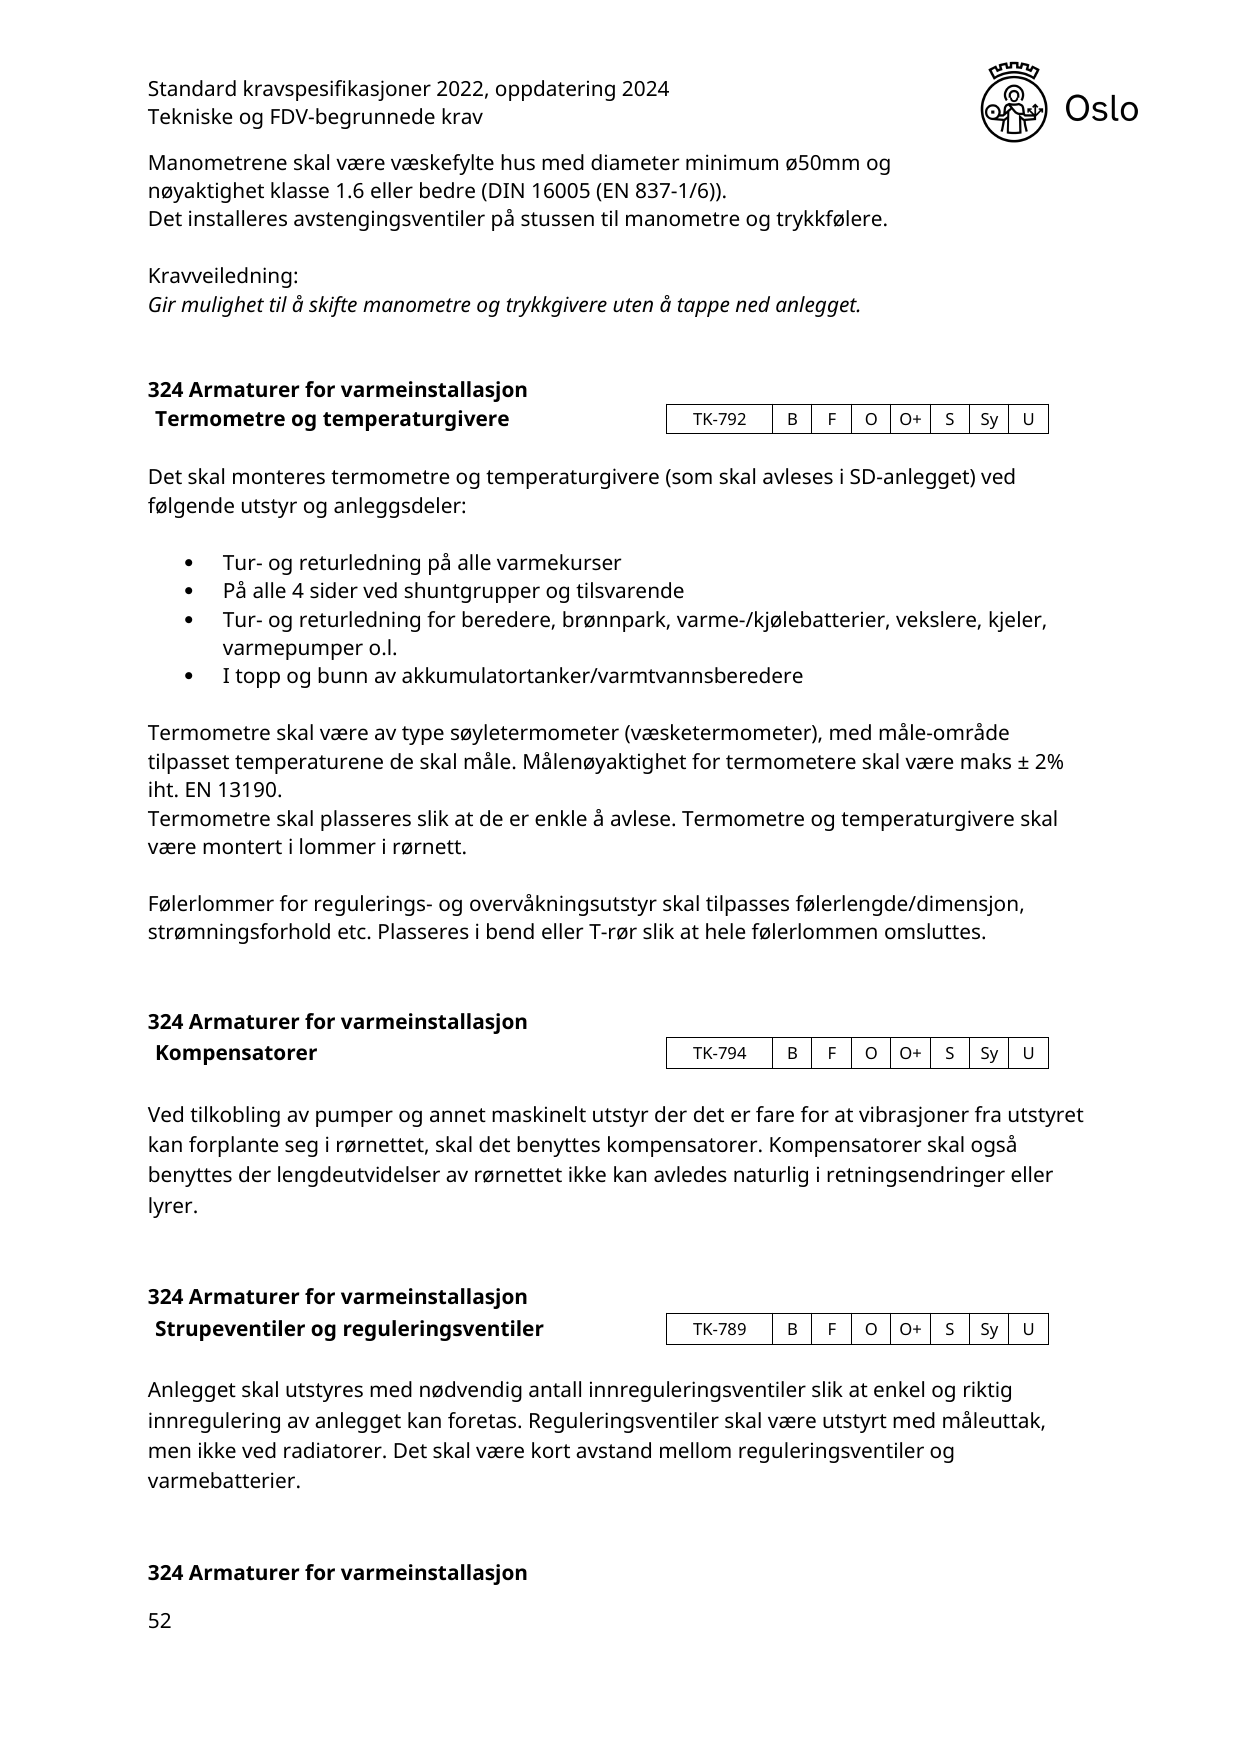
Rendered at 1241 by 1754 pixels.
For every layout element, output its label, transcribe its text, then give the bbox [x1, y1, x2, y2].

table_header U [1009, 1314, 1048, 1344]
table_header TK-794 [667, 1038, 772, 1068]
text Det skal monteres termometre og temperaturgivere (som skal avleses i SD-anlegget) ved følgende utstyr og anleggsdeler: [148, 462, 1093, 519]
text Manometrene skal være væskefylte hus med diameter minimum ø50mm og nøyaktighet klasse 1.6 eller bedre (DIN 16005 (EN 837-1/6)). [148, 148, 1093, 204]
table_header O [852, 405, 890, 433]
table_header S [931, 1038, 969, 1068]
table_header S [931, 1314, 969, 1344]
text Gir mulighet til å skifte manometre og trykkgivere uten å tappe ned anlegget. [148, 290, 1093, 318]
table_header O+ [891, 1314, 930, 1344]
table_header S [931, 405, 969, 433]
text Anlegget skal utstyres med nødvendig antall innreguleringsventiler slik at enkel og riktig innregulering av anlegget kan foretas. Reguleringsventiler skal være utstyrt med måleuttak, men ikke ved radiatorer. Det skal være kort avstand mellom reguleringsventiler og varmebatterier. [148, 1375, 1093, 1495]
table_header O+ [891, 405, 930, 433]
table_header O [852, 1314, 890, 1344]
table_header B [773, 1314, 811, 1344]
table_header B [773, 405, 811, 433]
list I topp og bunn av akkumulatortanker/varmtvannsberedere [185, 662, 1093, 690]
table_header O [852, 1038, 890, 1068]
table_header U [1009, 1038, 1048, 1068]
table_header Sy [970, 1314, 1008, 1344]
table_header O+ [891, 1038, 930, 1068]
table_header Termometre og temperaturgivere [148, 404, 666, 433]
list På alle 4 sider ved shuntgrupper og tilsvarende [185, 576, 1093, 605]
text 324 Armaturer for varmeinstallasjon [148, 375, 1093, 403]
text 324 Armaturer for varmeinstallasjon [148, 1558, 1093, 1586]
table_header U [1009, 405, 1048, 433]
table_header B [773, 1038, 811, 1068]
list Tur- og returledning på alle varmekurser [185, 548, 1093, 576]
table_header TK-792 [667, 405, 772, 433]
table_header F [812, 1314, 851, 1344]
table_header Sy [970, 405, 1008, 433]
text Ved tilkobling av pumper og annet maskinelt utstyr der det er fare for at vibrasjoner fra utstyret kan forplante seg i rørnettet, skal det benyttes kompensatorer. Kompensatorer skal også benyttes der lengdeutvidelser av rørnettet ikke kan avledes naturlig i retningsendringer eller lyrer. [148, 1100, 1093, 1219]
text 324 Armaturer for varmeinstallasjon [148, 1282, 1093, 1311]
text Følerlommer for regulerings- og overvåkningsutstyr skal tilpasses følerlengde/dimensjon, strømningsforhold etc. Plasseres i bend eller T-rør slik at hele følerlommen omsluttes. [148, 889, 1093, 946]
table_header Sy [970, 1038, 1008, 1068]
table_header Strupeventiler og reguleringsventiler [148, 1313, 666, 1344]
text Det installeres avstengingsventiler på stussen til manometre og trykkfølere. [148, 204, 1093, 233]
text Termometre skal være av type søyletermometer (væsketermometer), med måle-område tilpasset temperaturene de skal måle. Målenøyaktighet for termometere skal være maks ± 2% iht. EN 13190. [148, 718, 1093, 804]
text Termometre skal plasseres slik at de er enkle å avlese. Termometre og temperaturgivere skal være montert i lommer i rørnett. [148, 804, 1093, 861]
table_header F [812, 1038, 851, 1068]
table_header F [812, 405, 851, 433]
text 324 Armaturer for varmeinstallasjon [148, 1007, 1093, 1035]
list Tur- og returledning for beredere, brønnpark, varme-/kjølebatterier, vekslere, kjeler, varmepumper o.l. [185, 605, 1093, 662]
text Kravveiledning: [148, 261, 1093, 290]
table_header TK-789 [667, 1314, 772, 1344]
table_header Kompensatorer [148, 1037, 666, 1068]
